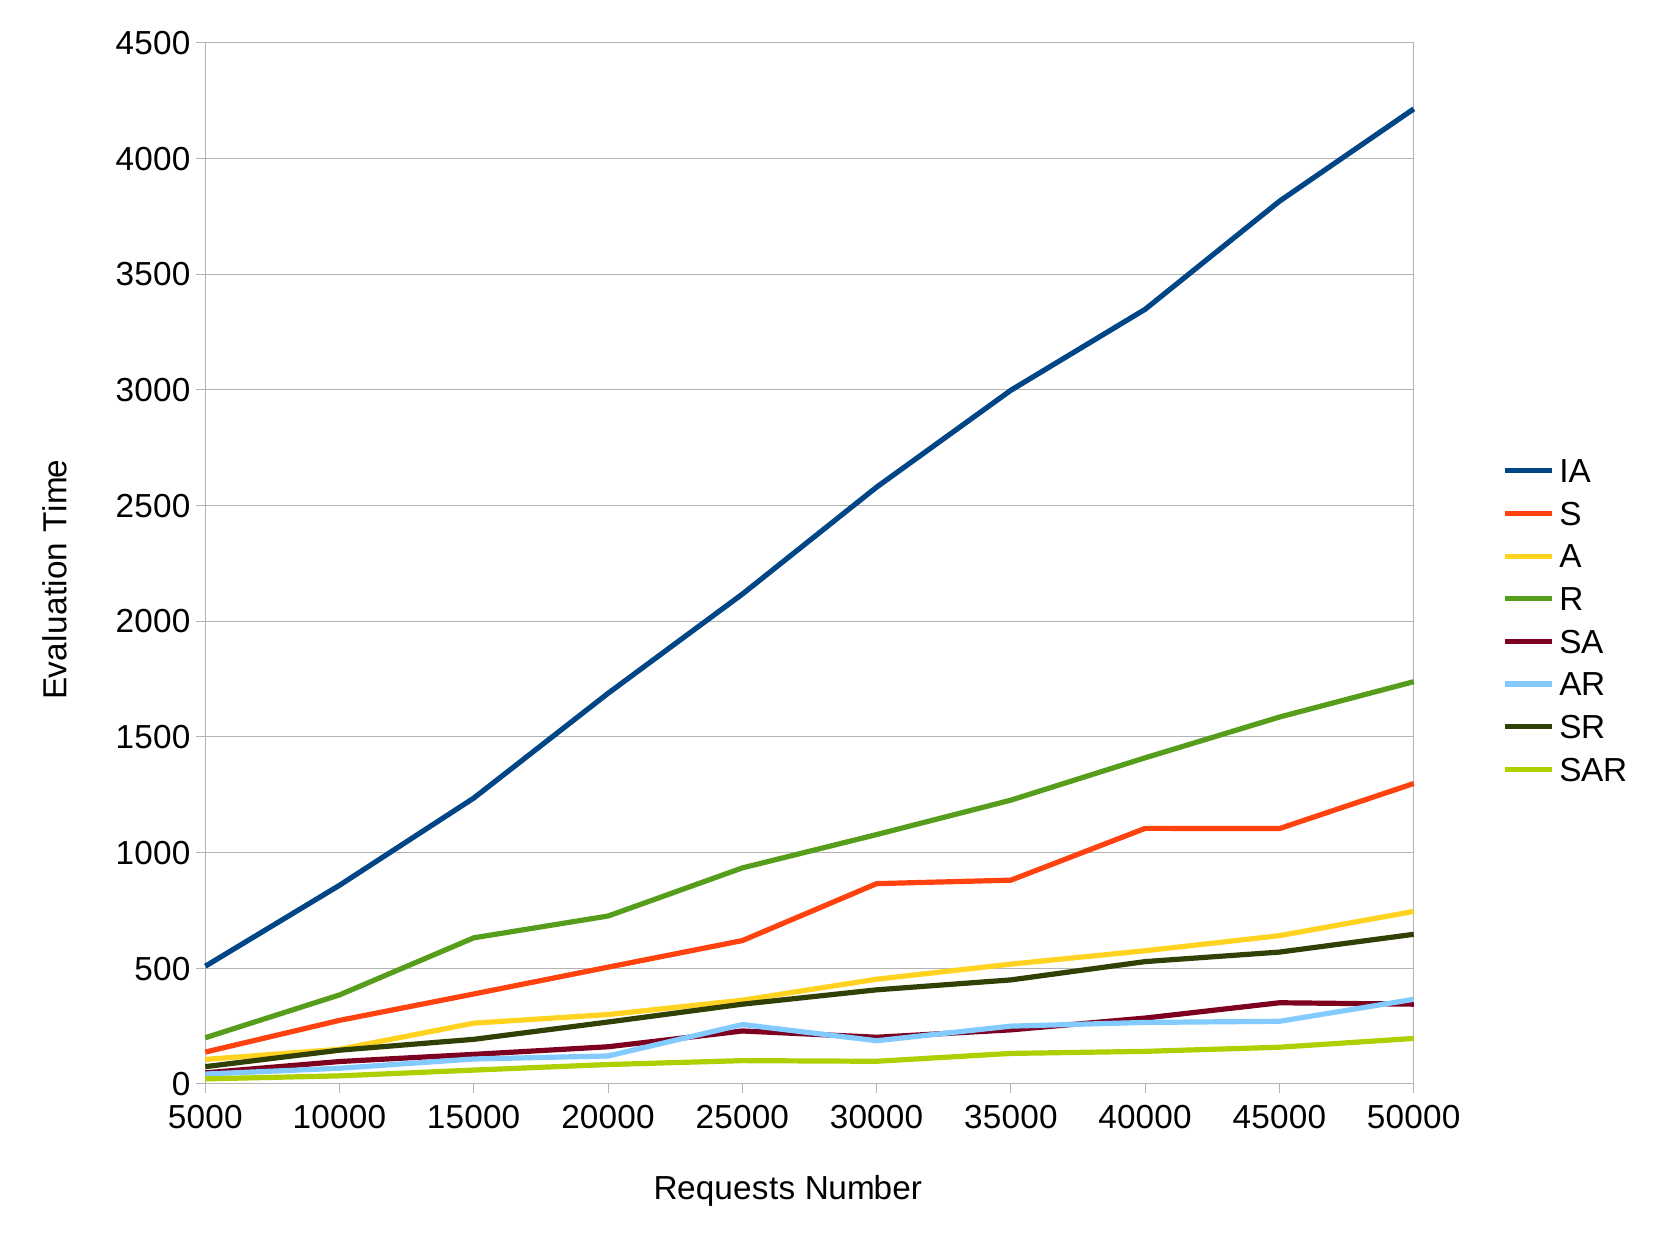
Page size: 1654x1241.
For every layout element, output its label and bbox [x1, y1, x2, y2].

chart [0, 0, 1651, 1241]
